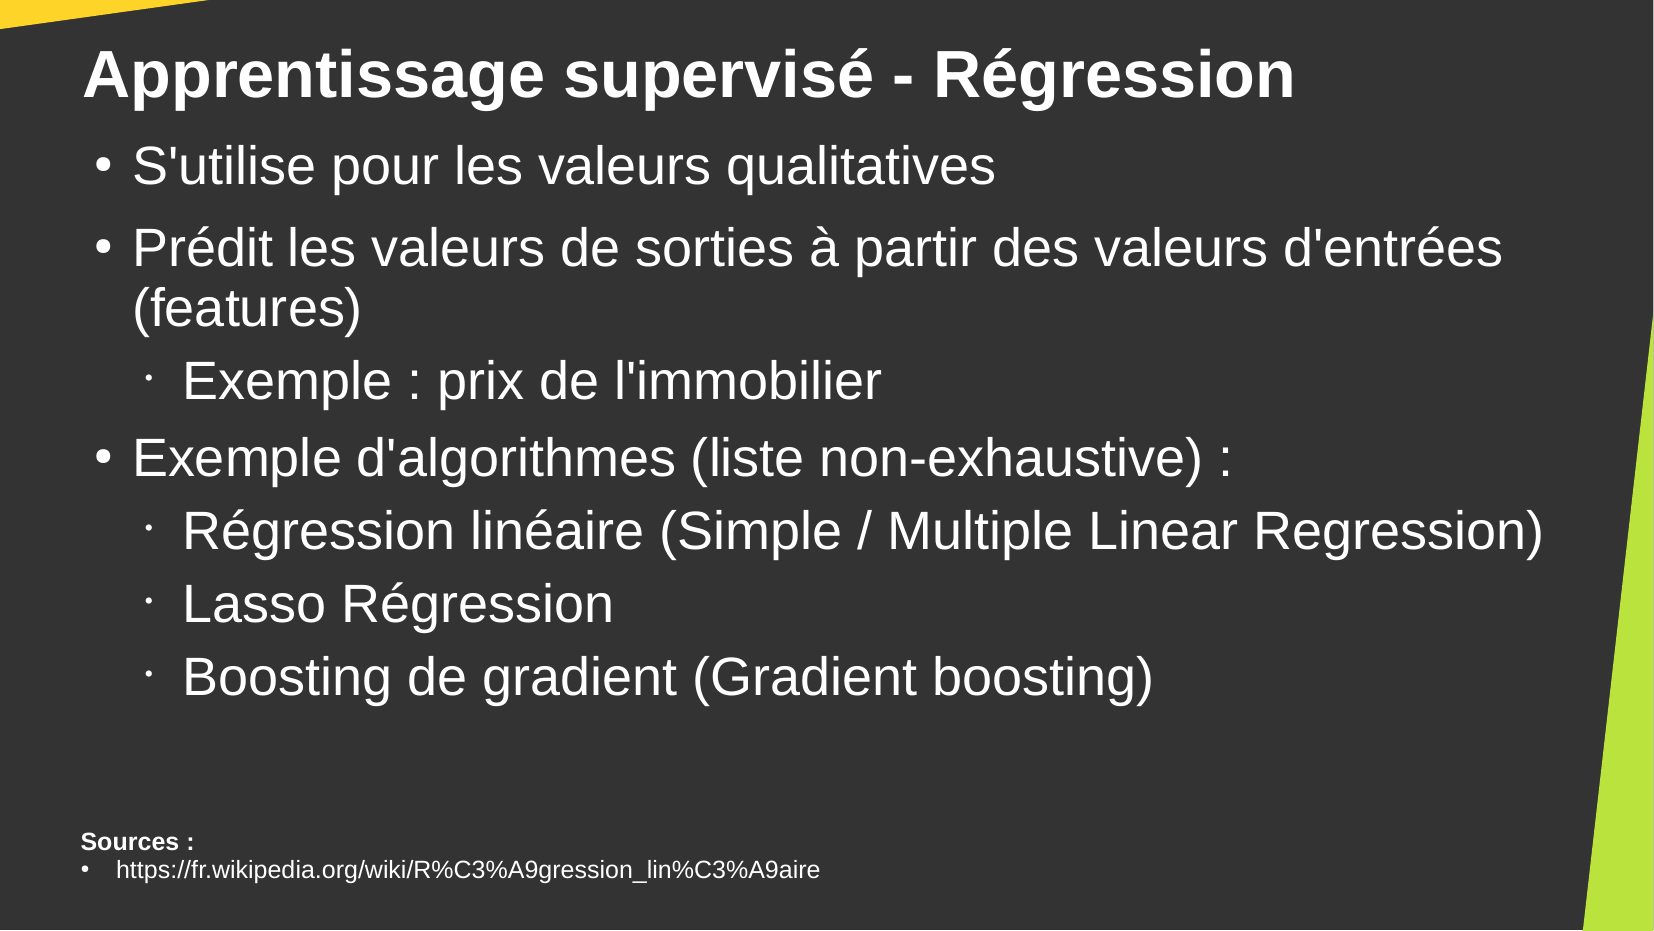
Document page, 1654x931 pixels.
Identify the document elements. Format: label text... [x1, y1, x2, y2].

text_box [0, 0, 209, 30]
title Apprentissage supervisé - Régression [82, 37, 1571, 115]
text_box Sources : https://fr.wikipedia.org/wiki/R%C3%A9gression_lin%C3%A9aire [65, 820, 1483, 920]
list S'utilise pour les valeurs qualitatives Prédit les valeurs de sorties à partir des valeurs d'entrées (features) Exemple : prix de l'immobilier Exemple d'algorithmes (liste non-exhaustive) : Régression linéaire (Simple / Multiple Linear Regression) Lasso Régression Boosting de gradient (Gradient boosting) [80, 135, 1560, 768]
text_box [1582, 306, 1654, 931]
